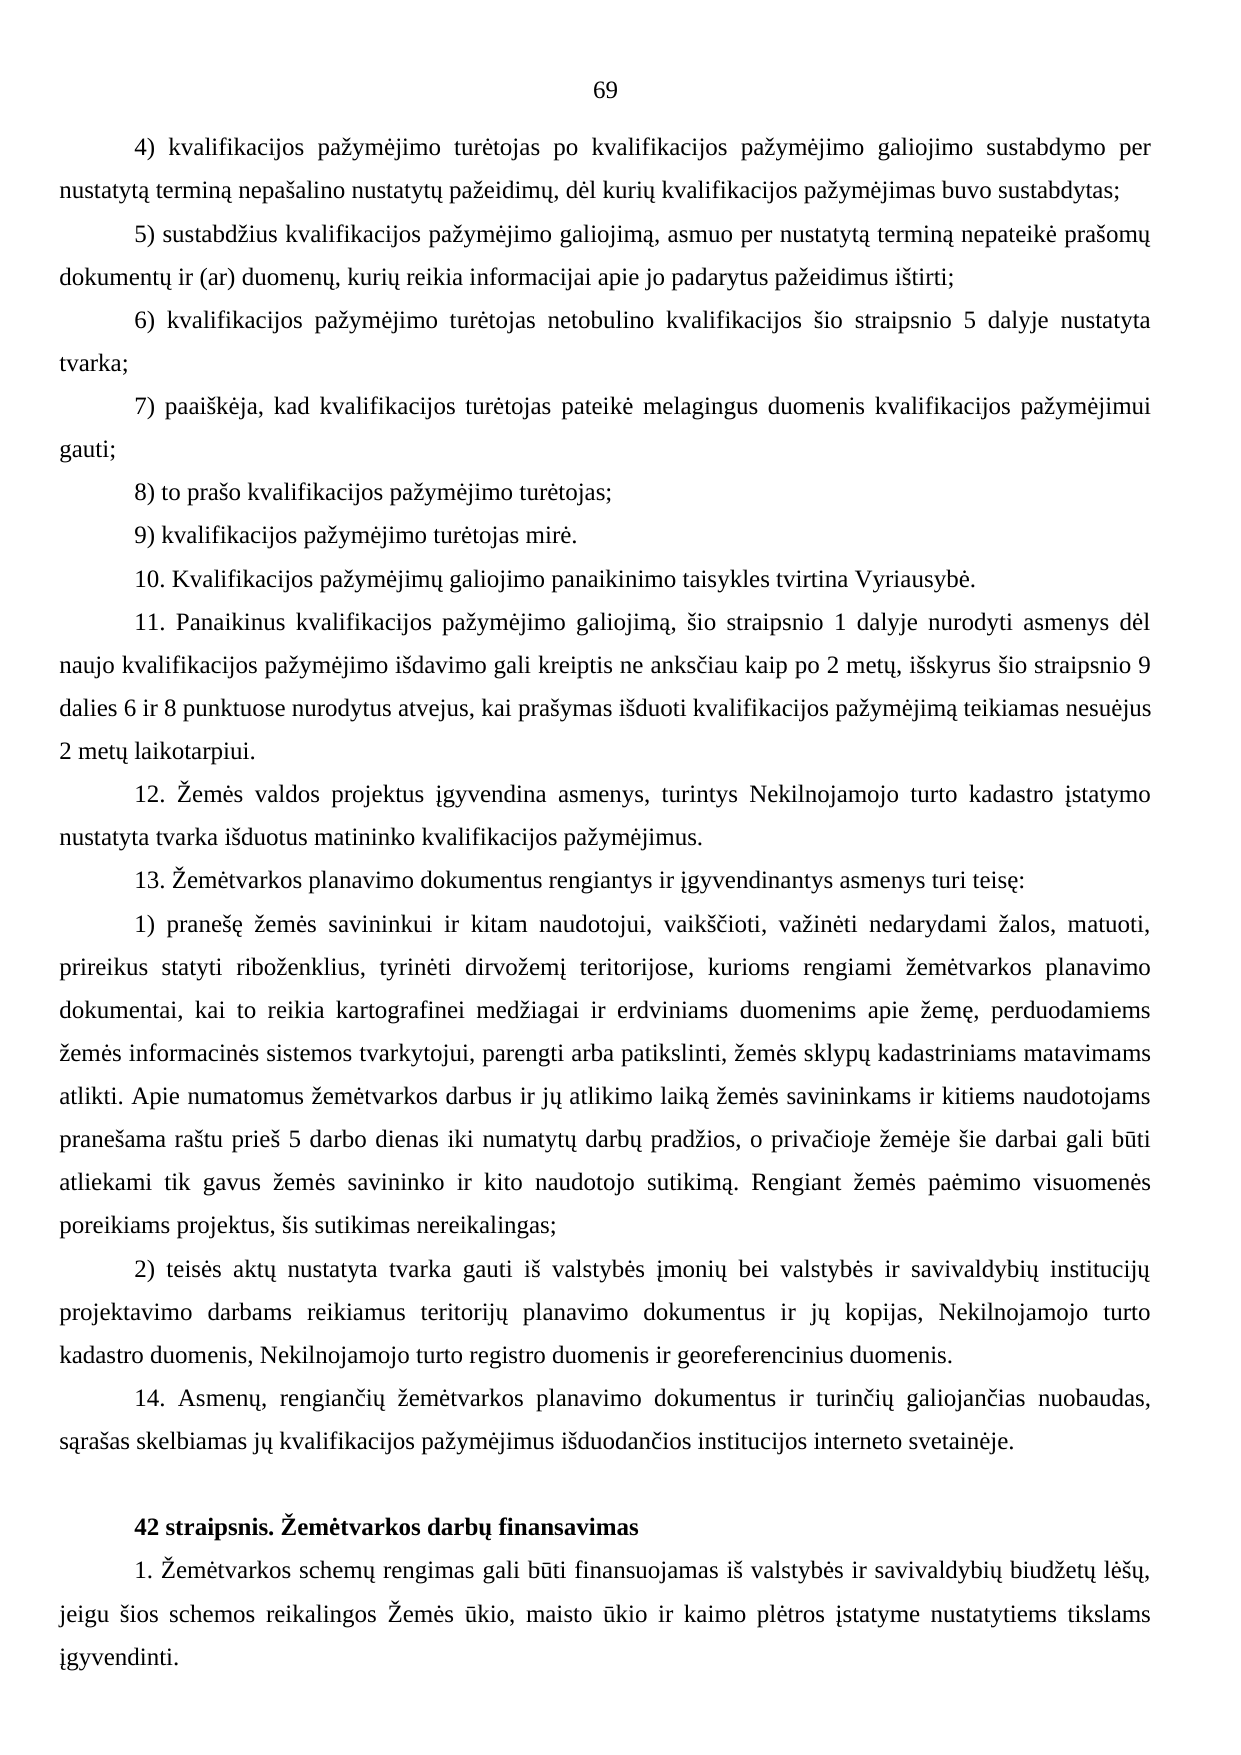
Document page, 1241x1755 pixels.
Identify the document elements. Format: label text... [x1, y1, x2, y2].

text 5) sustabdžius kvalifikacijos pažymėjimo galiojimą, asmuo per nustatytą terminą nepateikė prašomų dokumentų ir (ar) duomenų, kurių reikia informacijai apie jo padarytus pažeidimus ištirti; [59, 219, 1152, 291]
text 9) kvalifikacijos pažymėjimo turėtojas mirė. [59, 521, 1152, 549]
text 1) pranešę žemės savininkui ir kitam naudotojui, vaikščioti, važinėti nedarydami žalos, matuoti, prireikus statyti riboženklius, tyrinėti dirvožemį teritorijose, kurioms rengiami žemėtvarkos planavimo dokumentai, kai to reikia kartografinei medžiagai ir erdviniams duomenims apie žemę, perduodamiems žemės informacinės sistemos tvarkytojui, parengti arba patikslinti, žemės sklypų kadastriniams matavimams atlikti. Apie numatomus žemėtvarkos darbus ir jų atlikimo laiką žemės savininkams ir kitiems naudotojams pranešama raštu prieš 5 darbo dienas iki numatytų darbų pradžios, o privačioje žemėje šie darbai gali būti atliekami tik gavus žemės savininko ir kito naudotojo sutikimą. Rengiant žemės paėmimo visuomenės poreikiams projektus, šis sutikimas nereikalingas; [59, 909, 1152, 1239]
text 12. Žemės valdos projektus įgyvendina asmenys, turintys Nekilnojamojo turto kadastro įstatymo nustatyta tvarka išduotus matininko kvalifikacijos pažymėjimus. [59, 779, 1152, 851]
text 4) kvalifikacijos pažymėjimo turėtojas po kvalifikacijos pažymėjimo galiojimo sustabdymo per nustatytą terminą nepašalino nustatytų pažeidimų, dėl kurių kvalifikacijos pažymėjimas buvo sustabdytas; [59, 132, 1152, 204]
text 7) paaiškėja, kad kvalifikacijos turėtojas pateikė melagingus duomenis kvalifikacijos pažymėjimui gauti; [59, 391, 1152, 463]
text 11. Panaikinus kvalifikacijos pažymėjimo galiojimą, šio straipsnio 1 dalyje nurodyti asmenys dėl naujo kvalifikacijos pažymėjimo išdavimo gali kreiptis ne anksčiau kaip po 2 metų, išskyrus šio straipsnio 9 dalies 6 ir 8 punktuose nurodytus atvejus, kai prašymas išduoti kvalifikacijos pažymėjimą teikiamas nesuėjus 2 metų laikotarpiui. [59, 607, 1152, 765]
text 2) teisės aktų nustatyta tvarka gauti iš valstybės įmonių bei valstybės ir savivaldybių institucijų projektavimo darbams reikiamus teritorijų planavimo dokumentus ir jų kopijas, Nekilnojamojo turto kadastro duomenis, Nekilnojamojo turto registro duomenis ir georeferencinius duomenis. [59, 1254, 1152, 1369]
text 14. Asmenų, rengiančių žemėtvarkos planavimo dokumentus ir turinčių galiojančias nuobaudas, sąrašas skelbiamas jų kvalifikacijos pažymėjimus išduodančios institucijos interneto svetainėje. [59, 1383, 1152, 1455]
text 13. Žemėtvarkos planavimo dokumentus rengiantys ir įgyvendinantys asmenys turi teisę: [59, 866, 1152, 894]
text 1. Žemėtvarkos schemų rengimas gali būti finansuojamas iš valstybės ir savivaldybių biudžetų lėšų, jeigu šios schemos reikalingos Žemės ūkio, maisto ūkio ir kaimo plėtros įstatyme nustatytiems tikslams įgyvendinti. [59, 1556, 1152, 1671]
text 6) kvalifikacijos pažymėjimo turėtojas netobulino kvalifikacijos šio straipsnio 5 dalyje nustatyta tvarka; [59, 305, 1152, 377]
text 42 straipsnis. Žemėtvarkos darbų finansavimas [59, 1512, 1152, 1541]
text 8) to prašo kvalifikacijos pažymėjimo turėtojas; [59, 477, 1152, 506]
text 10. Kvalifikacijos pažymėjimų galiojimo panaikinimo taisykles tvirtina Vyriausybė. [59, 564, 1152, 592]
